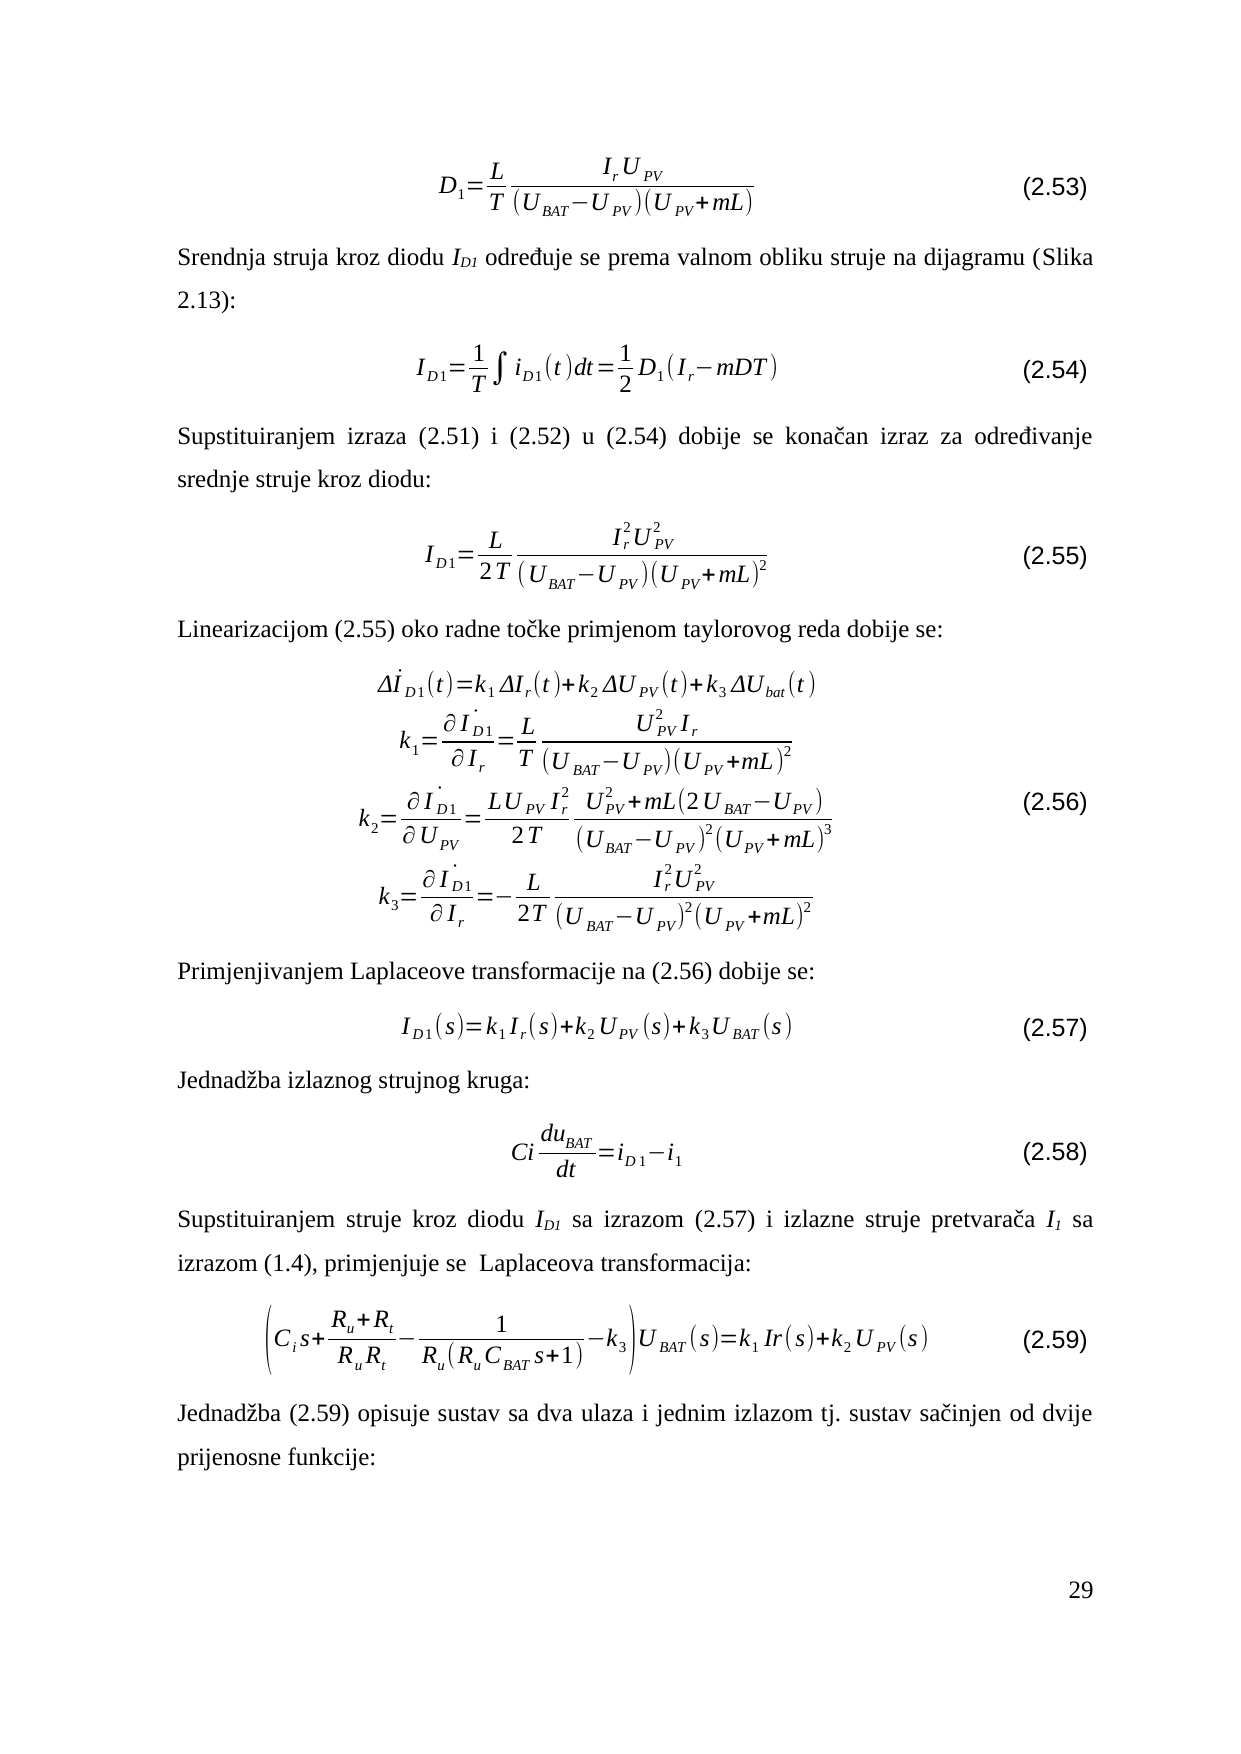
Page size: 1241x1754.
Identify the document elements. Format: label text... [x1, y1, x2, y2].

text Supstituiranjem izraza (2.51) i (2.52) u (2.54) dobije se konačan izraz za određivanje srednje struje kroz diodu: [177, 421, 1093, 493]
text Primjenjivanjem Laplaceove transformacije na (2.56) dobije se: [177, 956, 1093, 985]
text Jednadžba izlaznog strujnog kruga: [177, 1065, 1093, 1094]
table_header [177, 663, 1015, 944]
table_header (2.55) [1015, 513, 1093, 602]
table_header [177, 334, 1015, 409]
table_header (2.56) [1015, 663, 1093, 944]
text Srendnja struja kroz diodu ID1 određuje se prema valnom obliku struje na dijagramu (Slika 2.13): [177, 242, 1093, 314]
table_header (2.53) [1015, 147, 1093, 230]
text Supstituiranjem struje kroz diodu ID1 sa izrazom (2.57) i izlazne struje pretvarača I1 sa izrazom (1.4), primjenjuje se Laplaceova transformacija: [177, 1204, 1093, 1276]
table_header (2.58) [1015, 1114, 1093, 1193]
table_header (2.57) [1015, 1005, 1093, 1053]
table_header [177, 513, 1015, 602]
table_header (2.54) [1015, 334, 1093, 409]
table_header [177, 1005, 1015, 1053]
table_header [177, 147, 1015, 230]
text Linearizacijom (2.55) oko radne točke primjenom taylorovog reda dobije se: [177, 614, 1093, 643]
table_header [177, 1114, 1015, 1193]
table_header (2.59) [1015, 1297, 1093, 1386]
text Jednadžba (2.59) opisuje sustav sa dva ulaza i jednim izlazom tj. sustav sačinjen od dvije prijenosne funkcije: [177, 1398, 1093, 1470]
table_header [177, 1297, 1015, 1386]
